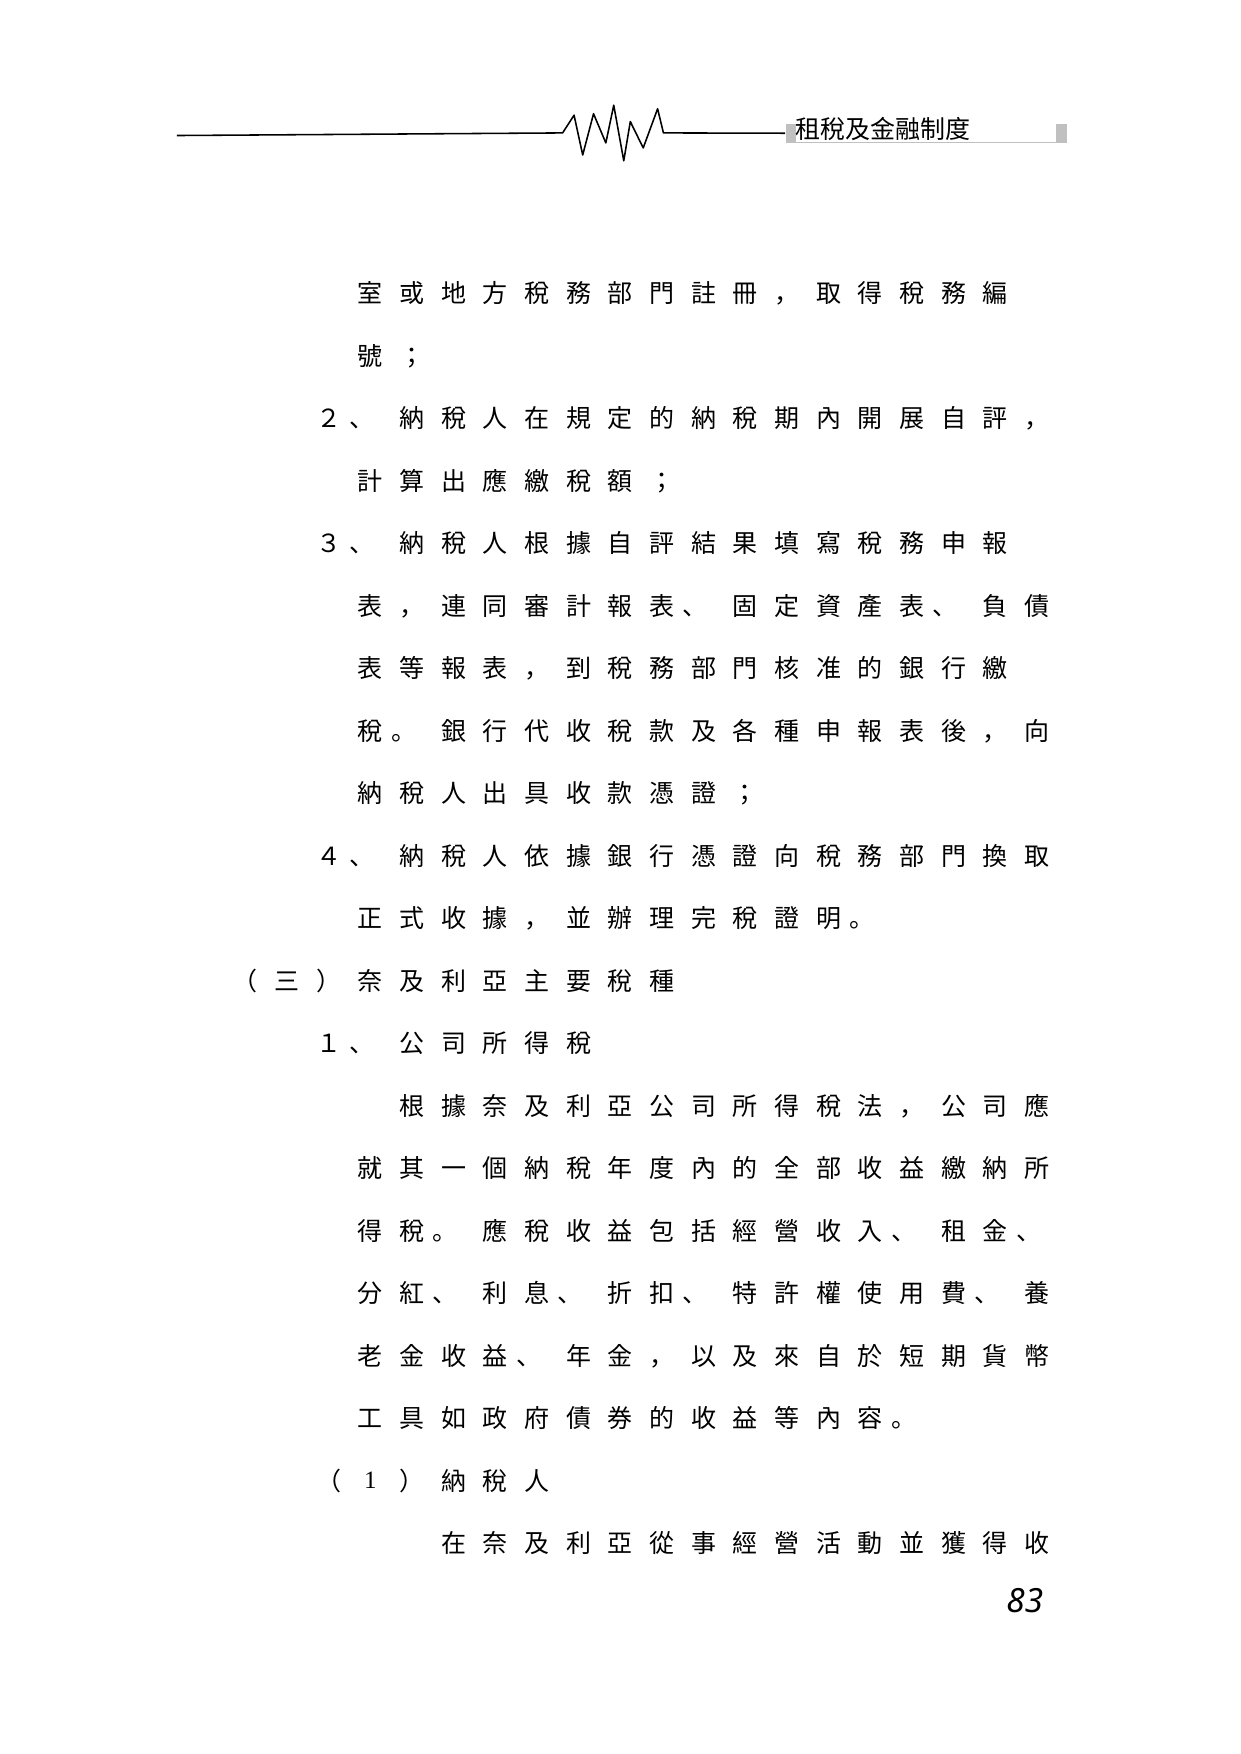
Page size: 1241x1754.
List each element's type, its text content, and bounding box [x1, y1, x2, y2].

text ３、納稅人根據自評結果填寫稅務申報表，連同審計報表、固定資產表、負債表等報表，到稅務部門核准的銀行繳稅。銀行代收稅款及各種申報表後，向納稅人出具收款憑證； [281, 500, 1058, 813]
text 根據奈及利亞公司所得稅法，公司應就其一個納稅年度內的全部收益繳納所得稅。應稅收益包括經營收入、租金、分紅、利息、折扣、特許權使用費、養老金收益、年金，以及來自於短期貨幣工具如政府債券的收益等內容。 [330, 1063, 1058, 1438]
text 室或地方稅務部門註冊，取得稅務編號； [281, 250, 1058, 375]
text ４、納稅人依據銀行憑證向稅務部門換取正式收據，並辦理完稅證明。 [281, 813, 1058, 938]
text （1）納稅人 [306, 1438, 1058, 1500]
text （三）奈及利亞主要稅種 [207, 938, 1058, 1000]
text ２、納稅人在規定的納稅期內開展自評，計算出應繳稅額； [281, 375, 1058, 500]
text １、公司所得稅 [281, 1000, 1058, 1063]
text 在奈及利亞從事經營活動並獲得收 [367, 1500, 1058, 1563]
